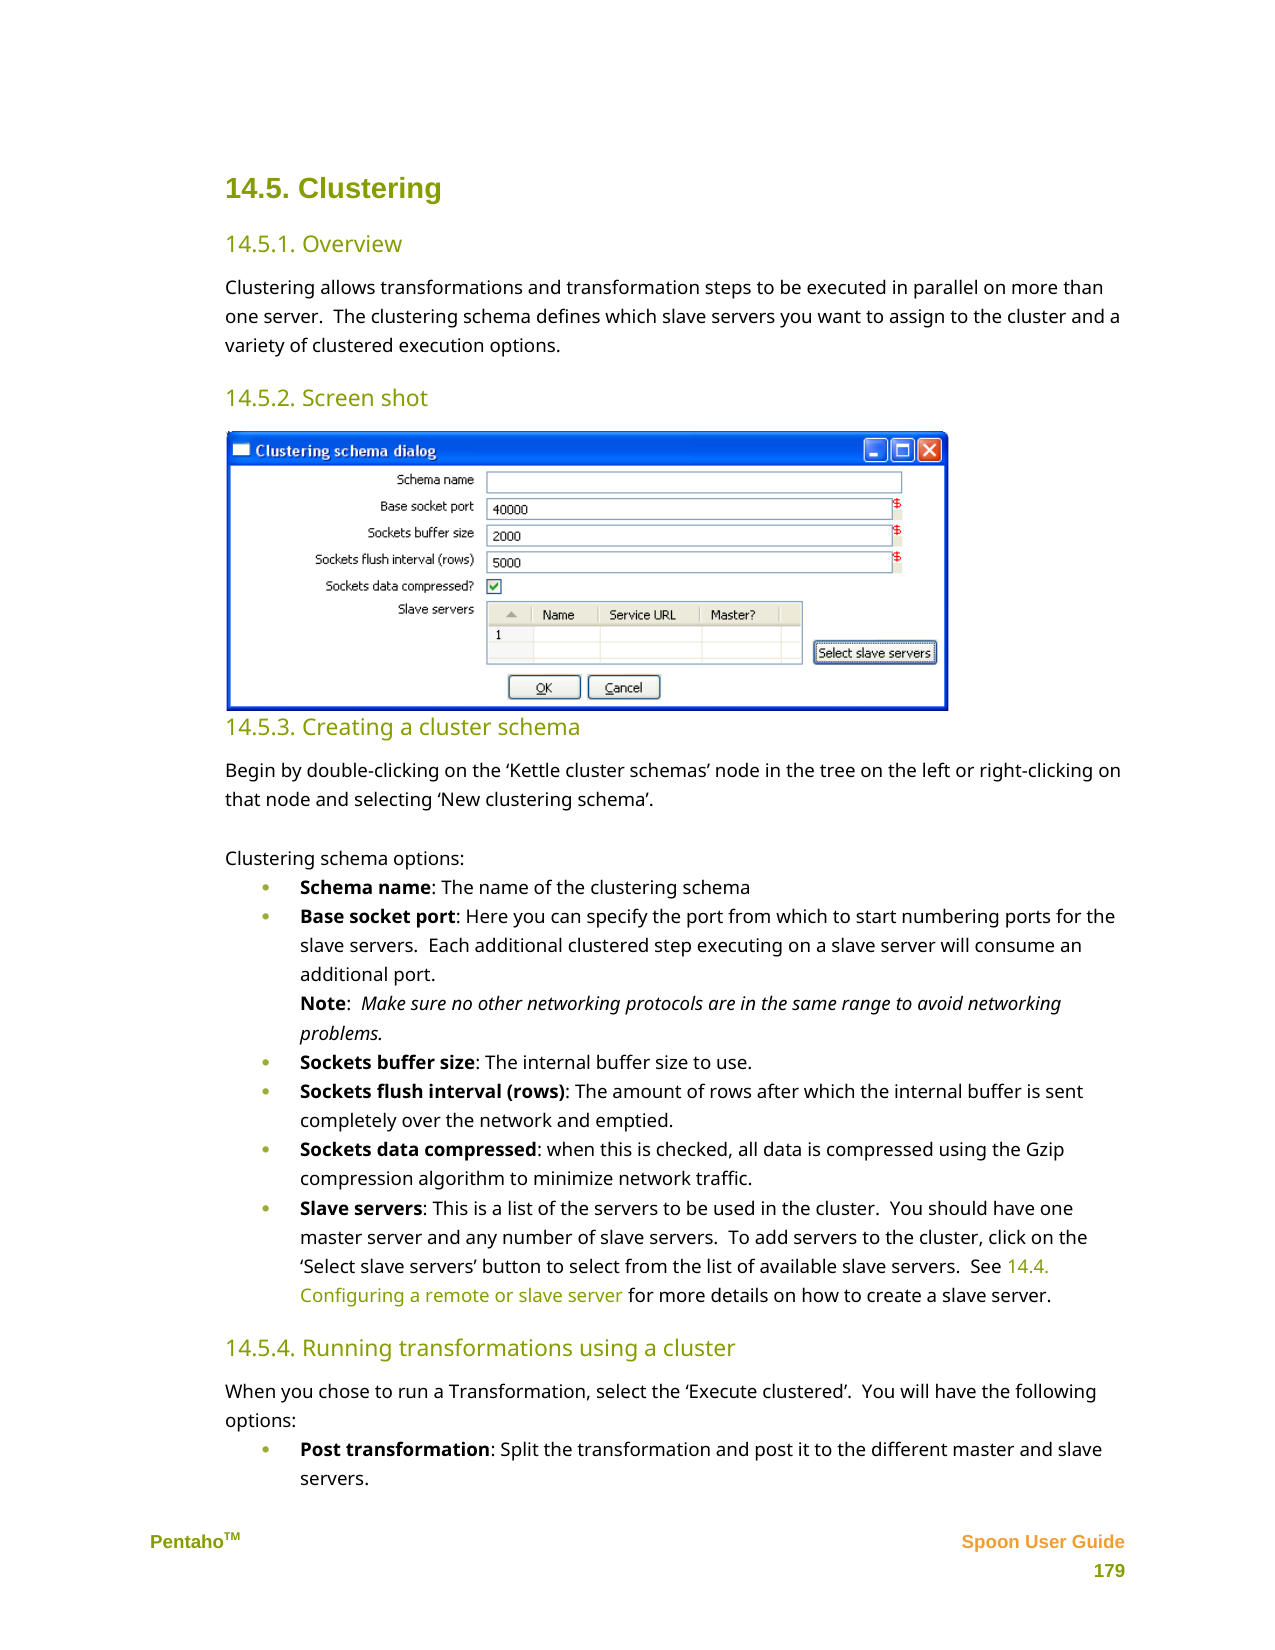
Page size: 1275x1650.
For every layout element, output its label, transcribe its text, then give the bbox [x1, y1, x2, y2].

list Sockets buffer size: The internal buffer size to use. [262, 1046, 1125, 1075]
text Clustering allows transformations and transformation steps to be executed in parallel on more than one server. The clustering schema defines which slave servers you want to assign to the cluster and a variety of clustered execution options. [225, 271, 1125, 358]
list Slave servers: This is a list of the servers to be used in the cluster. You should have one master server and any number of slave servers. To add servers to the cluster, click on the ‘Select slave servers’ button to select from the list of available slave servers. See 14.4. Configuring a remote or slave server for more details on how to create a slave server. [262, 1192, 1125, 1308]
subtitle 14.5.1. Overview [225, 229, 1125, 258]
text Note: Make sure no other networking protocols are in the same range to avoid networking problems. [300, 987, 1125, 1046]
picture [226, 431, 949, 711]
text When you chose to run a Transformation, select the ‘Execute clustered’. You will have the following options: [225, 1375, 1125, 1433]
text Clustering schema options: [225, 842, 1125, 871]
list Schema name: The name of the clustering schema [262, 871, 1125, 900]
subtitle 14.5.2. Screen shot [225, 383, 1125, 412]
list Post transformation: Split the transformation and post it to the different master and slave servers. [262, 1433, 1125, 1492]
list Base socket port: Here you can specify the port from which to start numbering ports for the slave servers. Each additional clustered step executing on a slave server will consume an additional port. [262, 900, 1125, 987]
subtitle 14.5. Clustering [225, 175, 1125, 204]
text Begin by double-clicking on the ‘Kettle cluster schemas’ node in the tree on the left or right-clicking on that node and selecting ‘New clustering schema’. [225, 754, 1125, 812]
subtitle 14.5.4. Running transformations using a cluster [225, 1333, 1125, 1362]
subtitle 14.5.3. Creating a cluster schema [225, 711, 1125, 742]
list Sockets data compressed: when this is checked, all data is compressed using the Gzip compression algorithm to minimize network traffic. [262, 1133, 1125, 1192]
list Sockets flush interval (rows): The amount of rows after which the internal buffer is sent completely over the network and emptied. [262, 1075, 1125, 1133]
